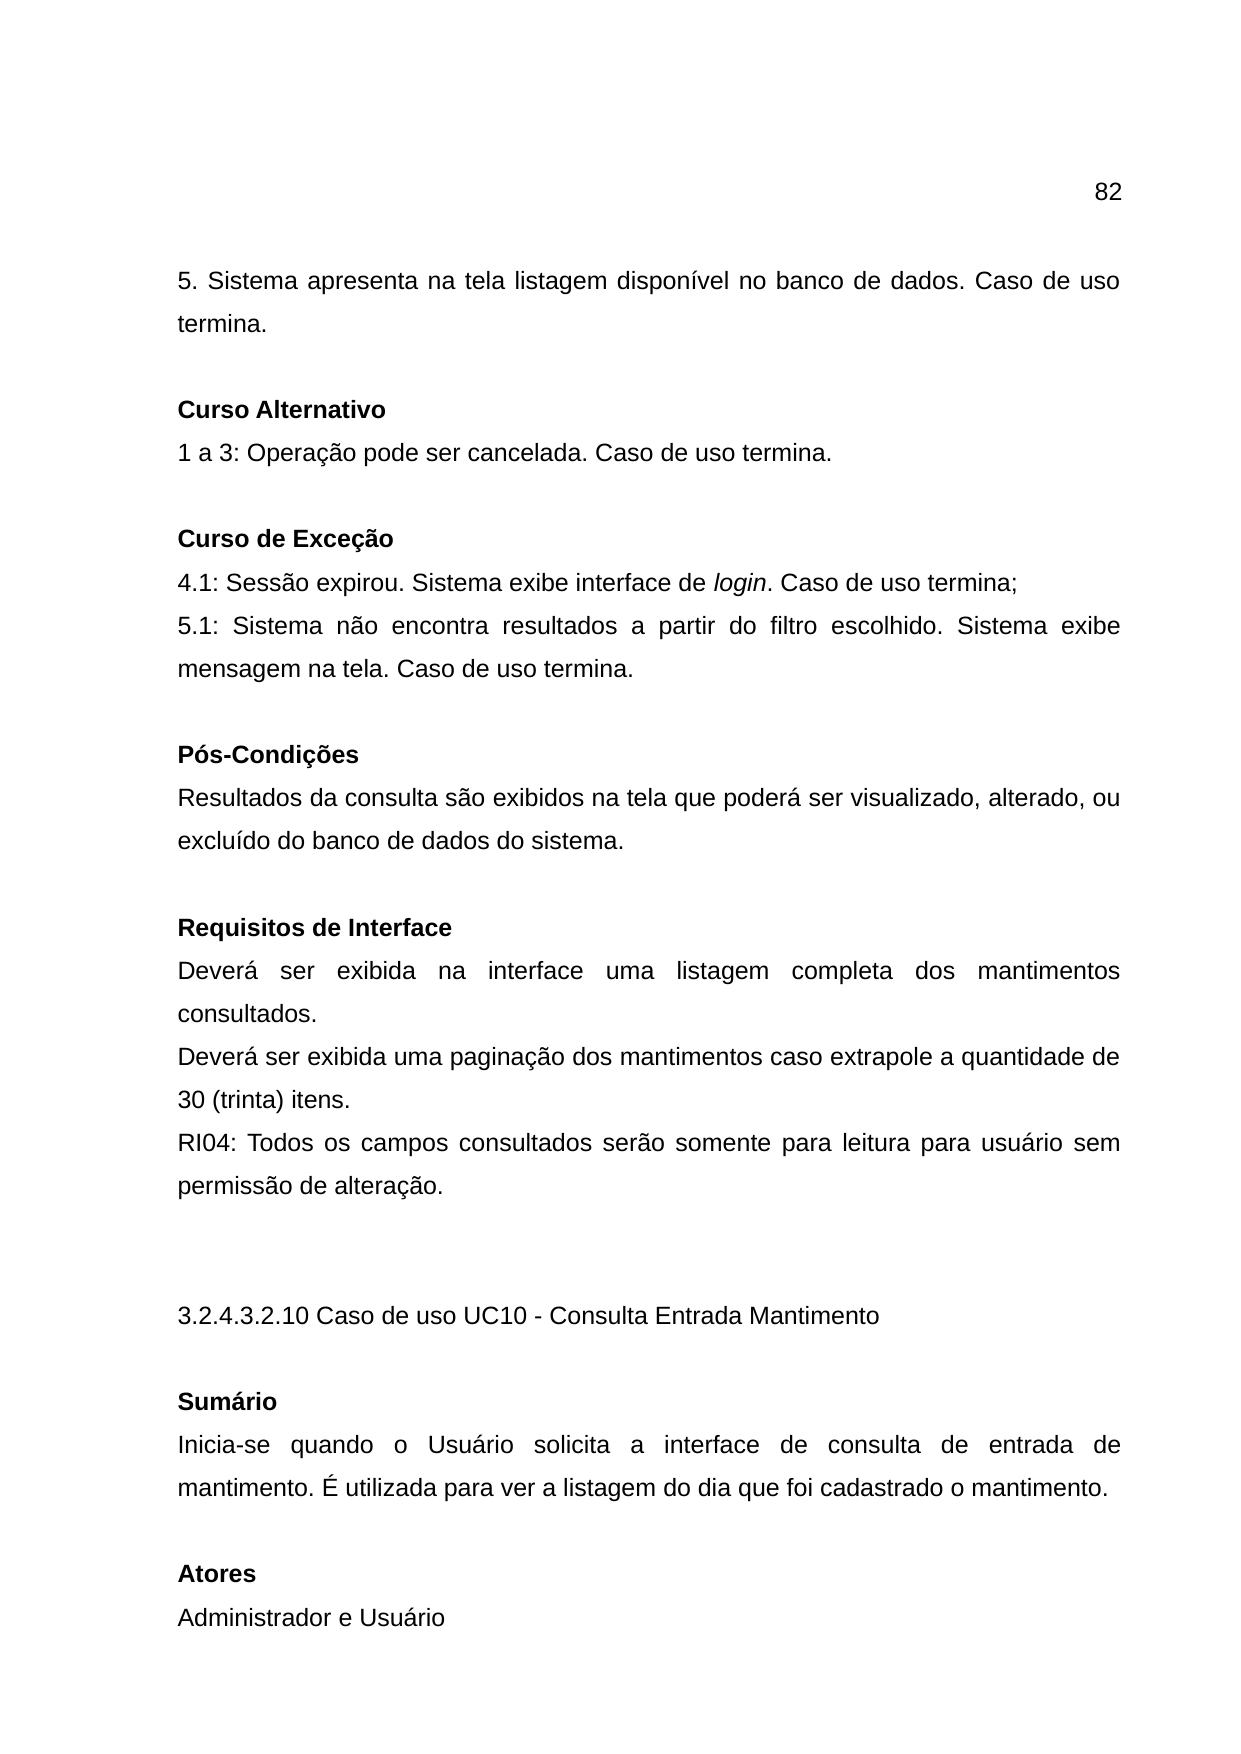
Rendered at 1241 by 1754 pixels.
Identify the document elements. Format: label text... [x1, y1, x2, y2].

text Curso Alternativo [177, 395, 1122, 424]
text Curso de Exceção [177, 524, 1122, 553]
text 5.1: Sistema não encontra resultados a partir do filtro escolhido. Sistema exibe mensagem na tela. Caso de uso termina. [177, 611, 1122, 683]
text 4.1: Sessão expirou. Sistema exibe interface de login. Caso de uso termina; [177, 568, 1122, 596]
text Administrador e Usuário [177, 1603, 1122, 1631]
text 3.2.4.3.2.10 Caso de uso UC10 - Consulta Entrada Mantimento [177, 1301, 1122, 1329]
text Inicia-se quando o Usuário solicita a interface de consulta de entrada de mantimento. É utilizada para ver a listagem do dia que foi cadastrado o mantimento. [177, 1430, 1122, 1502]
text Requisitos de Interface [177, 913, 1122, 941]
text RI04: Todos os campos consultados serão somente para leitura para usuário sem permissão de alteração. [177, 1128, 1122, 1200]
text Resultados da consulta são exibidos na tela que poderá ser visualizado, alterado, ou excluído do banco de dados do sistema. [177, 783, 1122, 855]
text Pós-Condições [177, 740, 1122, 769]
text Deverá ser exibida na interface uma listagem completa dos mantimentos consultados. [177, 956, 1122, 1028]
text Deverá ser exibida uma paginação dos mantimentos caso extrapole a quantidade de 30 (trinta) itens. [177, 1042, 1122, 1114]
text 1 a 3: Operação pode ser cancelada. Caso de uso termina. [177, 438, 1122, 467]
text 5. Sistema apresenta na tela listagem disponível no banco de dados. Caso de uso termina. [177, 266, 1122, 338]
text Sumário [177, 1387, 1122, 1416]
text Atores [177, 1559, 1122, 1588]
